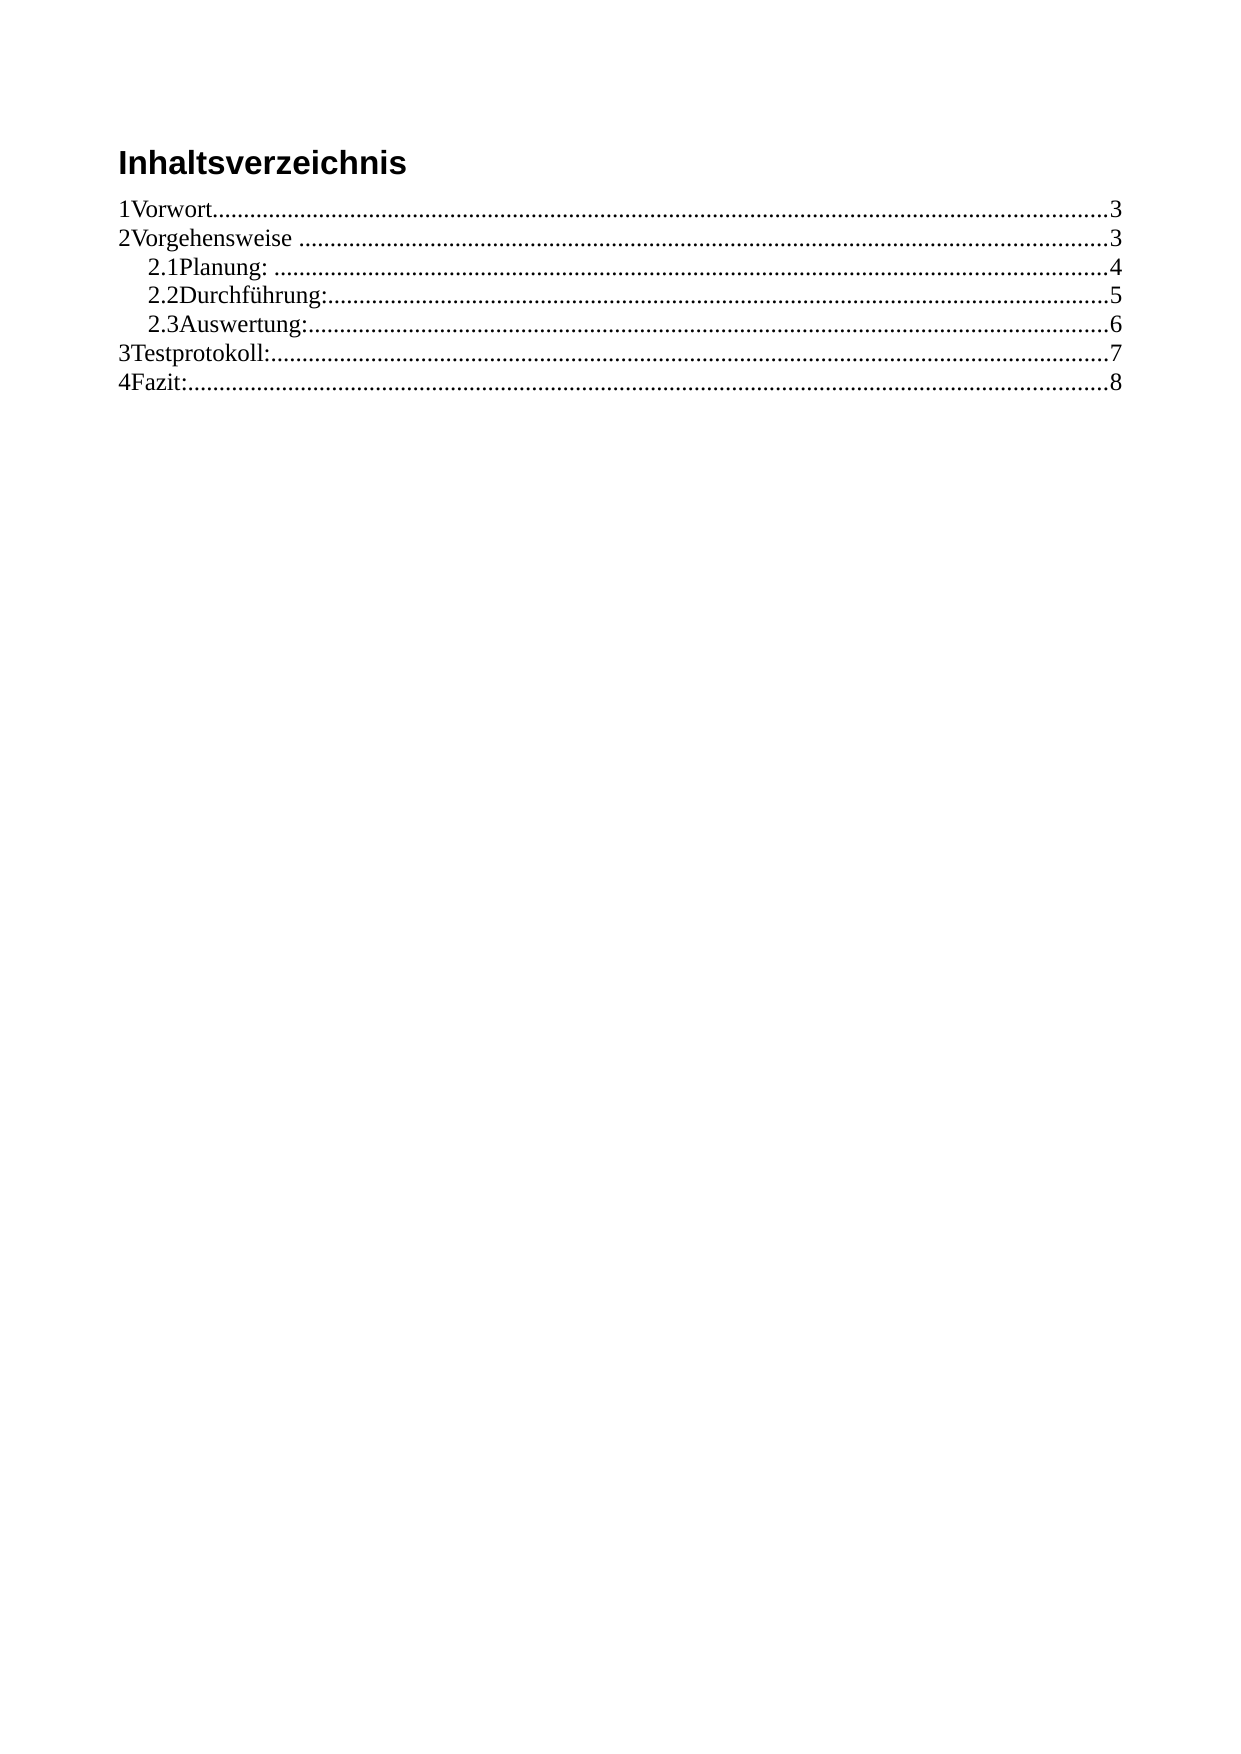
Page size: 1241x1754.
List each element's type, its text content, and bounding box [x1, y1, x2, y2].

text 2.3Auswertung: 6 [148, 309, 1122, 338]
text 2Vorgehensweise 3 [118, 223, 1122, 252]
text 2.1Planung: 4 [148, 252, 1122, 280]
subtitle Inhaltsverzeichnis [118, 143, 1122, 182]
text 1Vorwort 3 [118, 194, 1122, 223]
text 4Fazit: 8 [118, 367, 1122, 395]
text 3Testprotokoll: 7 [118, 338, 1122, 367]
text 2.2Durchführung: 5 [148, 280, 1122, 309]
